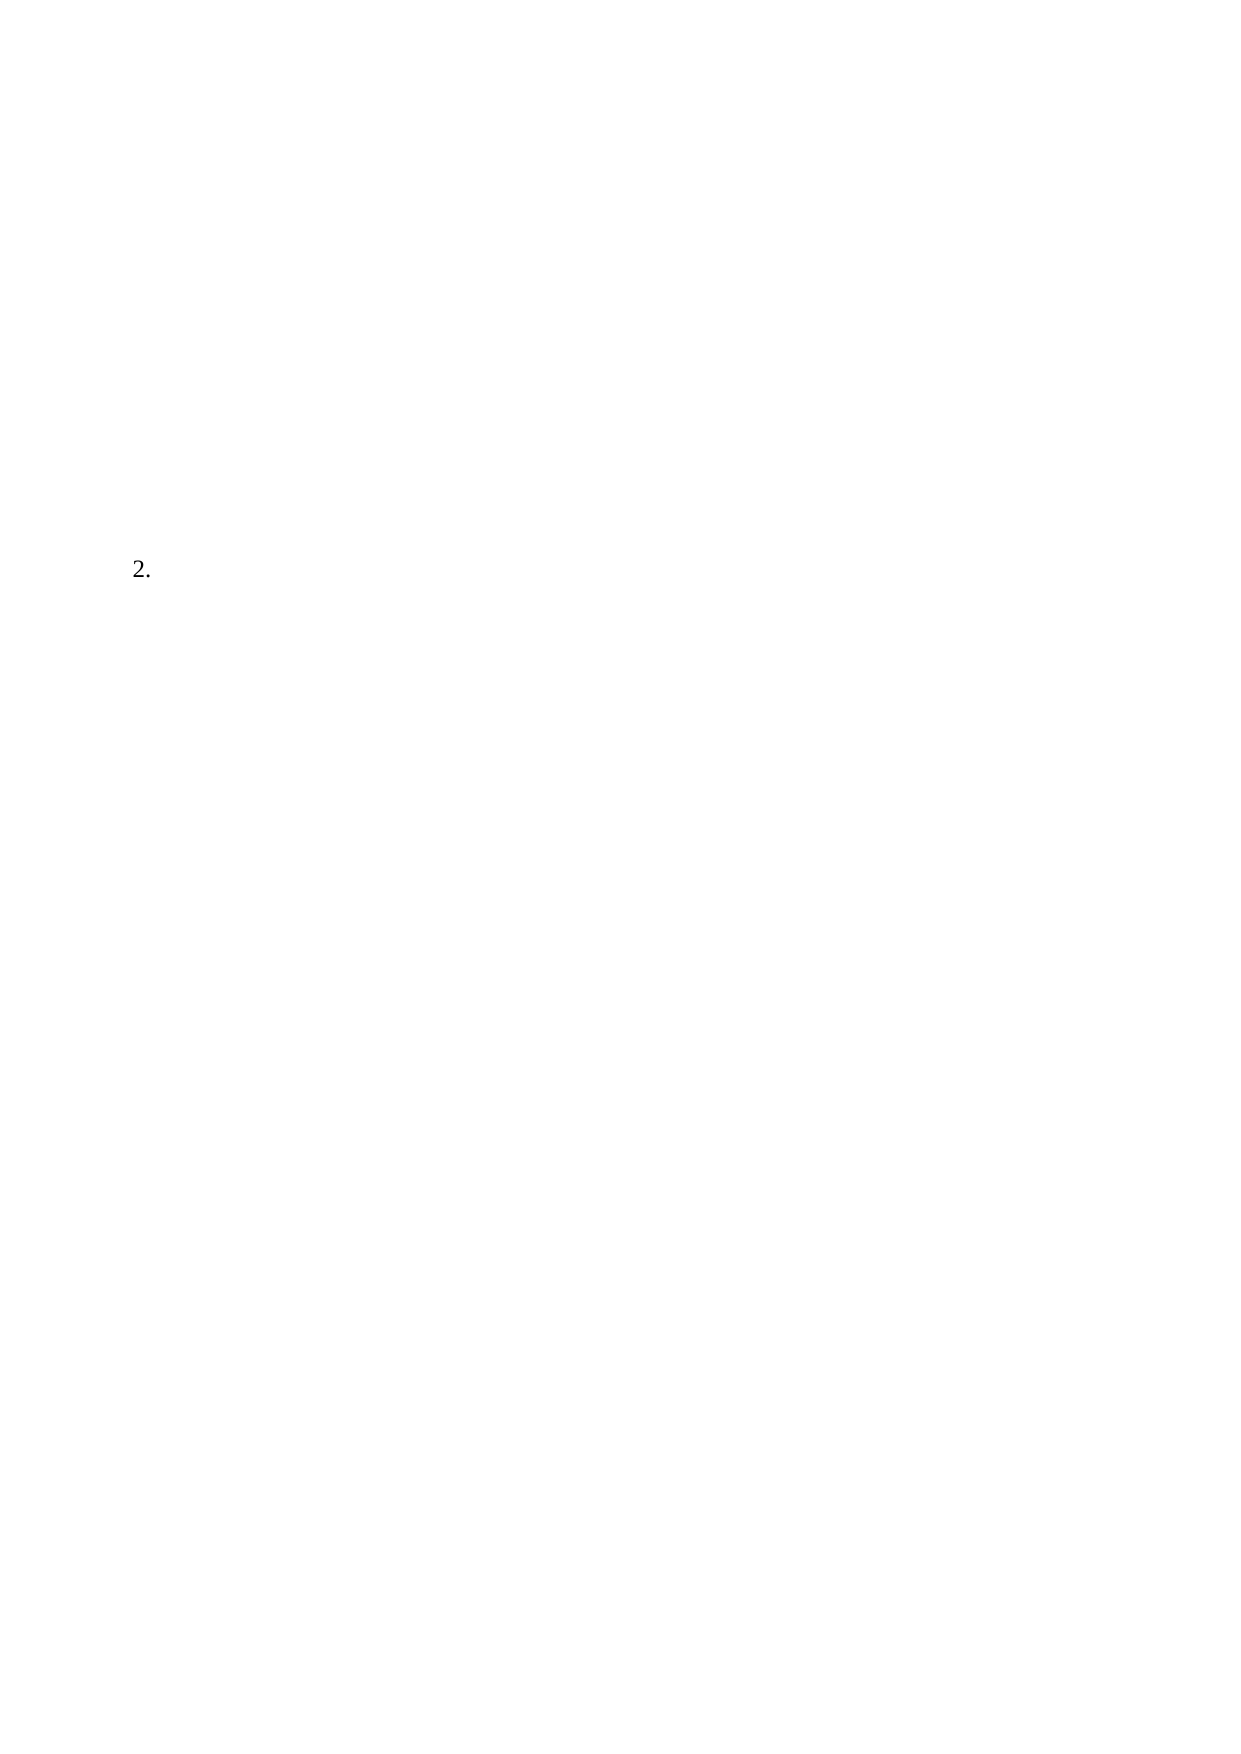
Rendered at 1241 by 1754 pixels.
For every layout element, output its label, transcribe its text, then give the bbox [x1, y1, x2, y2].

text 2. [57, 554, 1122, 583]
